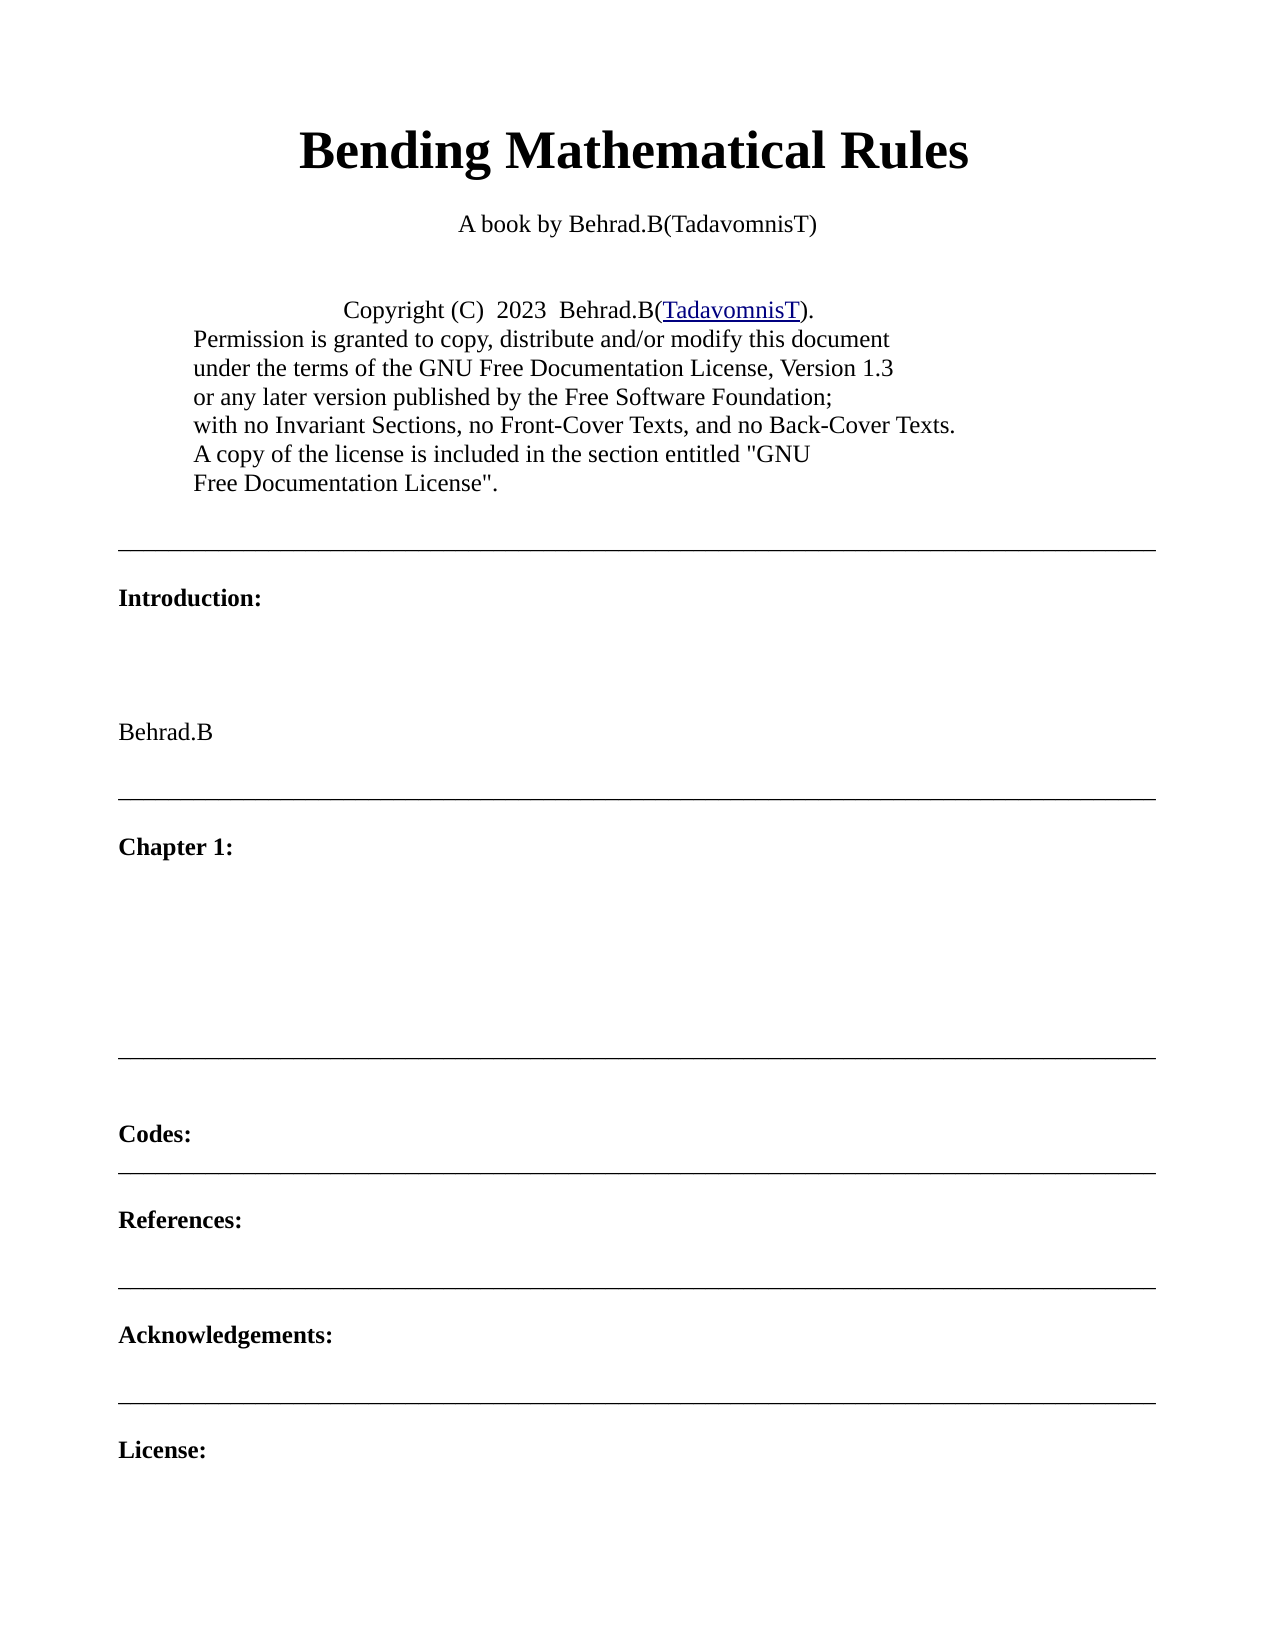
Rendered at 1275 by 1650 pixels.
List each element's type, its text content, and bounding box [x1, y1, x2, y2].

text A book by Behrad.B(TadavomnisT) [118, 209, 1157, 238]
text References: [118, 1206, 1157, 1234]
text Acknowledgements: [118, 1321, 1157, 1349]
text with no Invariant Sections, no Front-Cover Texts, and no Back-Cover Texts. [118, 410, 1157, 439]
text A copy of the license is included in the section entitled "GNU [118, 439, 1157, 468]
text Behrad.B [118, 717, 1157, 746]
text or any later version published by the Free Software Foundation; [118, 382, 1157, 410]
text Codes: [118, 1119, 1157, 1148]
text Free Documentation License". [118, 468, 1157, 497]
text Introduction: [118, 583, 1157, 612]
text ___________________________________________________________________________________ [118, 525, 1157, 554]
text under the terms of the GNU Free Documentation License, Version 1.3 [118, 353, 1157, 382]
text Copyright (C) 2023 Behrad.B(TadavomnisT). [118, 295, 1157, 324]
text License: [118, 1436, 1157, 1464]
text ___________________________________________________________________________________ [118, 1378, 1157, 1407]
text ___________________________________________________________________________________ [118, 774, 1157, 803]
text ___________________________________________________________________________________ [118, 1033, 1157, 1062]
text Permission is granted to copy, distribute and/or modify this document [118, 324, 1157, 353]
text ___________________________________________________________________________________ [118, 1263, 1157, 1292]
text Chapter 1: [118, 832, 1157, 861]
text Bending Mathematical Rules [118, 118, 1157, 180]
text ___________________________________________________________________________________ [118, 1148, 1157, 1177]
